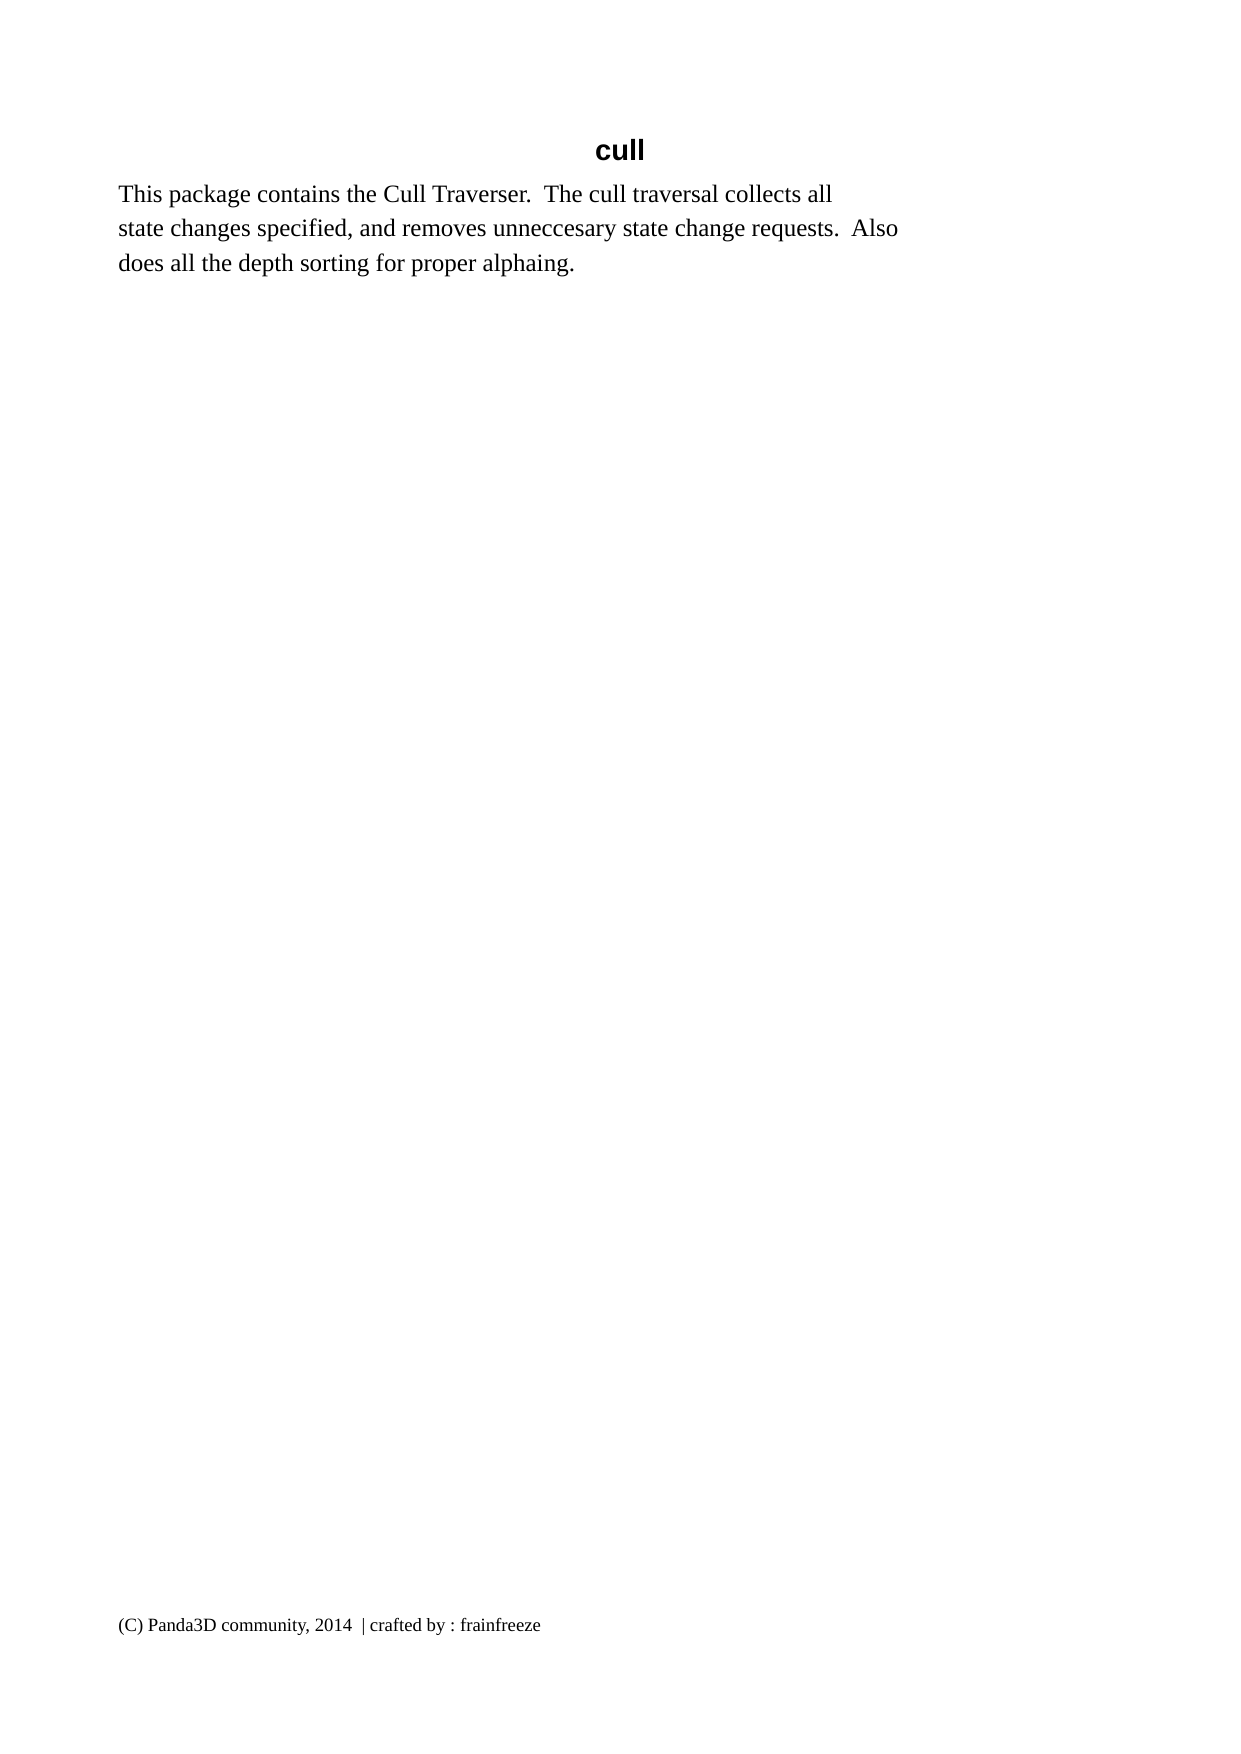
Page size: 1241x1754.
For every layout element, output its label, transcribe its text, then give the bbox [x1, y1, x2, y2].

text This package contains the Cull Traverser. The cull traversal collects all state changes specified, and removes unneccesary state change requests. Also does all the depth sorting for proper alphaing. [118, 179, 1122, 276]
subtitle cull [118, 133, 1122, 166]
